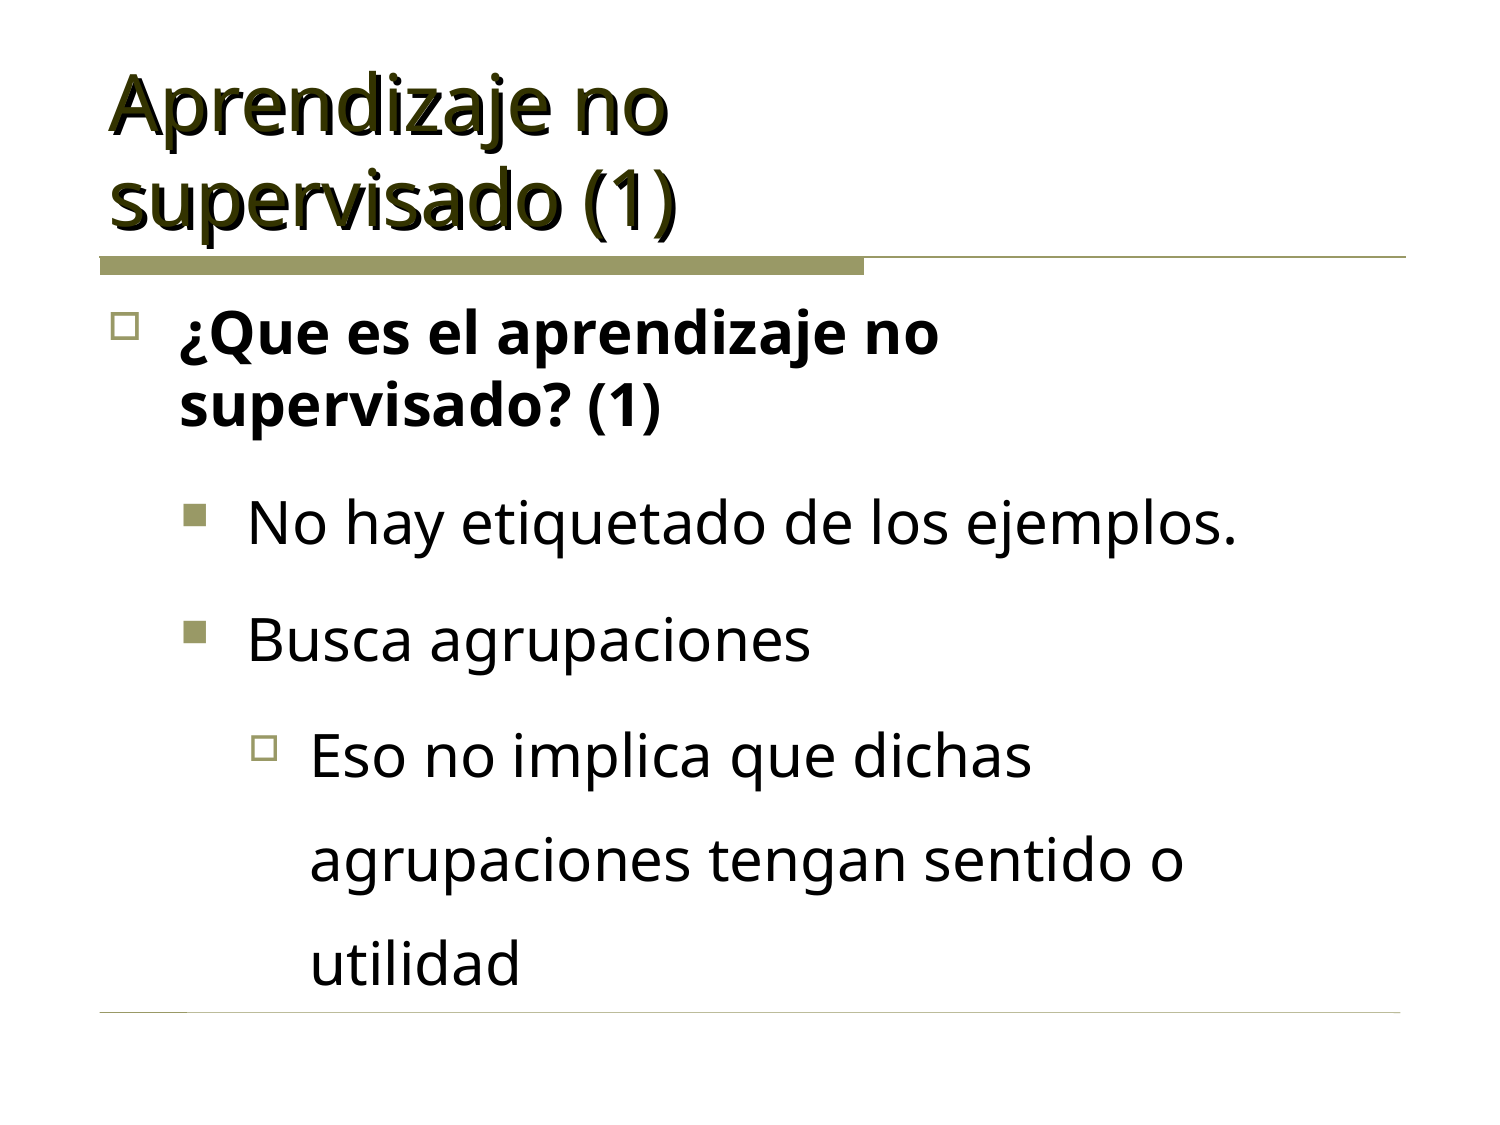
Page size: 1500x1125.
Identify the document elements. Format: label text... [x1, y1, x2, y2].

list ¿Que es el aprendizaje no supervisado? (1) No hay etiquetado de los ejemplos. Busca agrupaciones Eso no implica que dichas agrupaciones tengan sentido o utilidad [92, 287, 1353, 1013]
title Aprendizaje no supervisado (1) [94, 50, 1407, 250]
